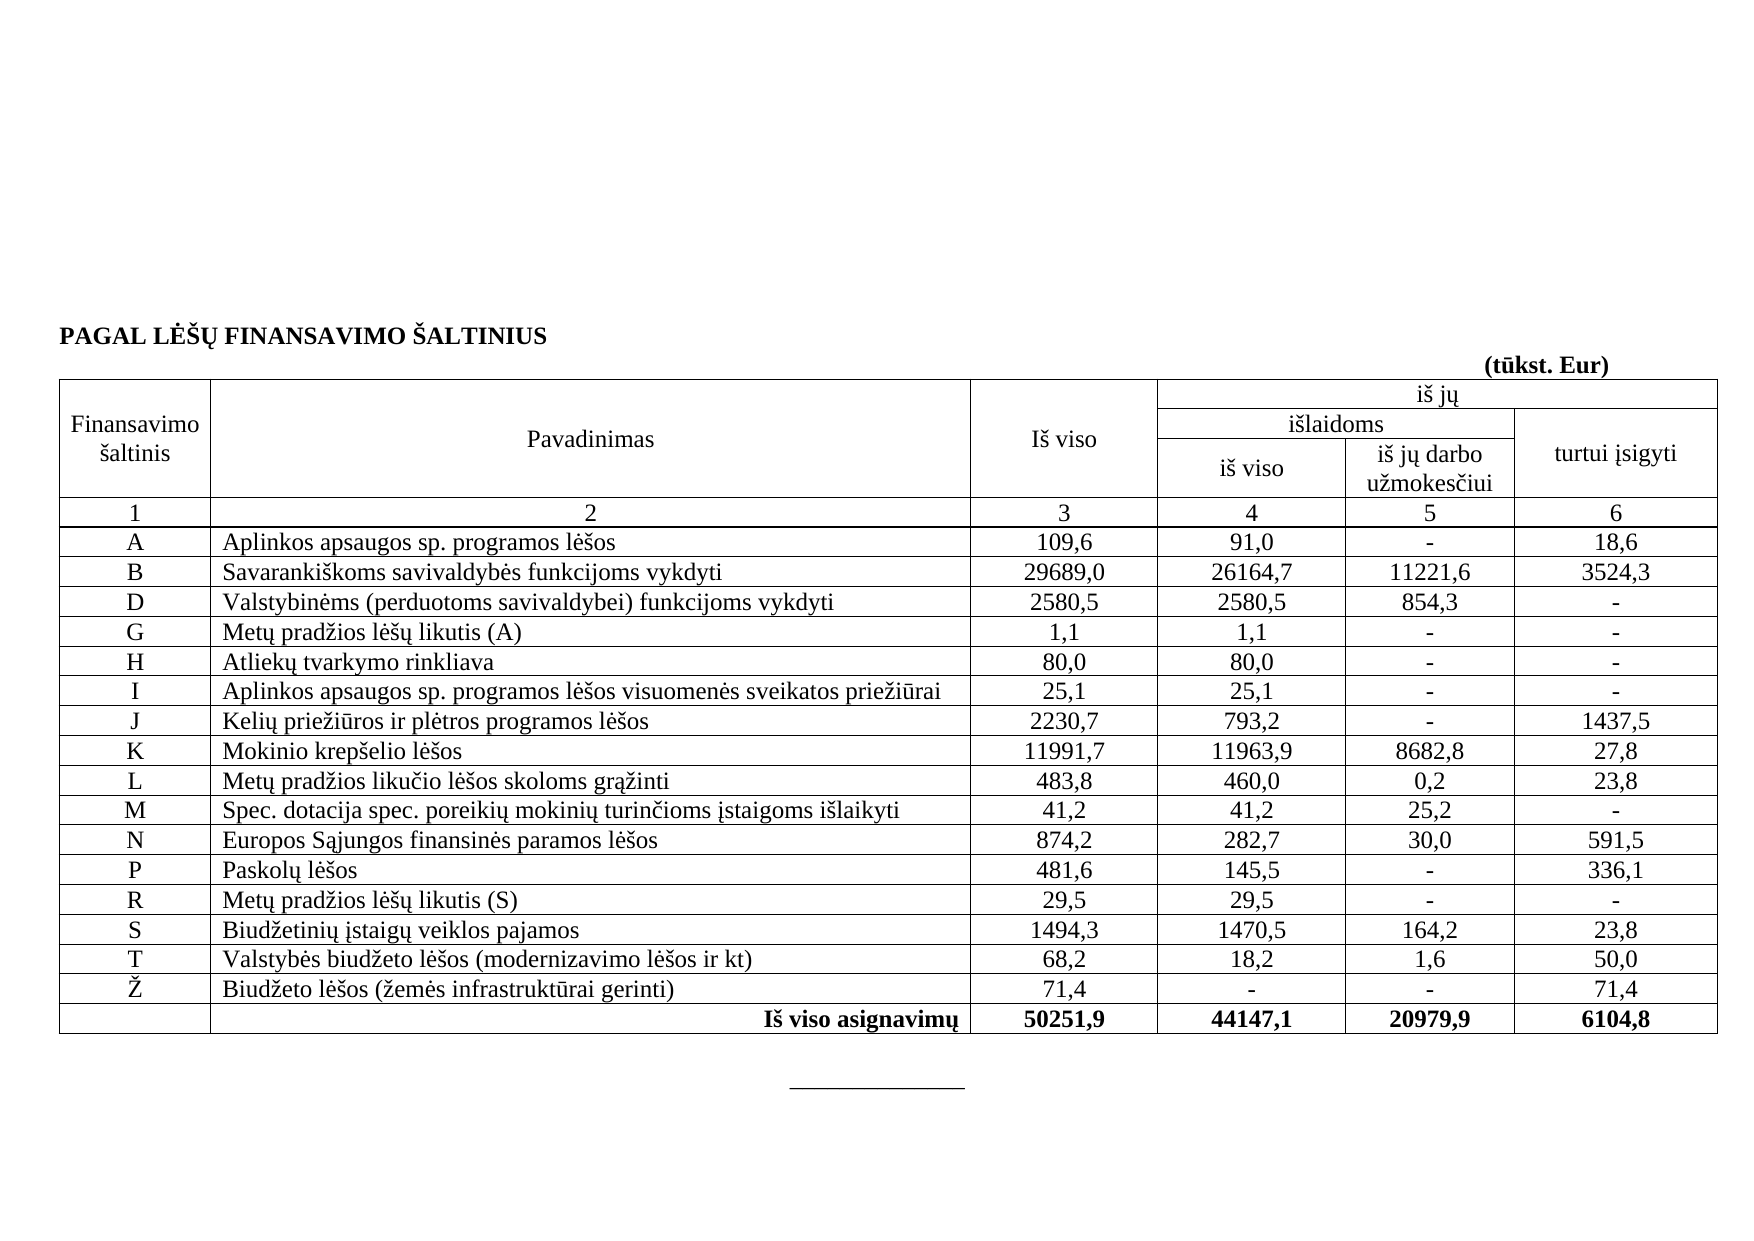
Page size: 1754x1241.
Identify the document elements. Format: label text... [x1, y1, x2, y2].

table_cell 2 [211, 498, 970, 526]
table_cell G [60, 617, 210, 646]
table_cell Valstybės biudžeto lėšos (modernizavimo lėšos ir kt) [211, 945, 970, 973]
text PAGAL LĖŠŲ FINANSAVIMO ŠALTINIUS [59, 321, 1695, 350]
table_cell J [60, 706, 210, 735]
table_cell 11963,9 [1158, 736, 1345, 765]
table_cell 793,2 [1158, 706, 1345, 735]
table_cell Atliekų tvarkymo rinkliava [211, 647, 970, 675]
table_cell 1494,3 [971, 915, 1157, 943]
table_cell 1,1 [971, 617, 1157, 646]
table_cell 50251,9 [971, 1004, 1157, 1033]
table_header Iš viso [971, 380, 1157, 497]
table_cell 23,8 [1515, 766, 1717, 794]
table_cell 30,0 [1346, 825, 1514, 854]
table_cell 0,2 [1346, 766, 1514, 794]
table_cell 41,2 [971, 796, 1157, 824]
table_cell L [60, 766, 210, 794]
table_cell 20979,9 [1346, 1004, 1514, 1033]
table_cell [60, 1004, 210, 1033]
table_cell 29,5 [1158, 885, 1345, 914]
table_cell 80,0 [1158, 647, 1345, 675]
table_cell K [60, 736, 210, 765]
table_cell 1437,5 [1515, 706, 1717, 735]
table_cell Iš viso asignavimų [211, 1004, 970, 1033]
table_cell 1470,5 [1158, 915, 1345, 943]
table_cell 2580,5 [1158, 587, 1345, 616]
table_cell 2580,5 [971, 587, 1157, 616]
table_cell 71,4 [971, 974, 1157, 1003]
table_cell 5 [1346, 498, 1514, 526]
table_cell H [60, 647, 210, 675]
table_cell Metų pradžios lėšų likutis (A) [211, 617, 970, 646]
table_cell 25,2 [1346, 796, 1514, 824]
table_cell 6104,8 [1515, 1004, 1717, 1033]
table_cell T [60, 945, 210, 973]
table_cell Paskolų lėšos [211, 855, 970, 884]
table_cell B [60, 557, 210, 586]
table_cell 25,1 [1158, 676, 1345, 705]
table_header Pavadinimas [211, 380, 970, 497]
table_cell R [60, 885, 210, 914]
table_header iš jų [1158, 380, 1717, 408]
table_cell 50,0 [1515, 945, 1717, 973]
table_cell N [60, 825, 210, 854]
table_header Finansavimo šaltinis [60, 380, 210, 497]
table_cell - [1515, 796, 1717, 824]
table_cell turtui įsigyti [1515, 409, 1717, 497]
table_cell 23,8 [1515, 915, 1717, 943]
table_cell 1,6 [1346, 945, 1514, 973]
table_cell - [1346, 885, 1514, 914]
table_cell 1,1 [1158, 617, 1345, 646]
table_cell 460,0 [1158, 766, 1345, 794]
table_cell iš viso [1158, 439, 1345, 497]
table_cell 26164,7 [1158, 557, 1345, 586]
table_cell Kelių priežiūros ir plėtros programos lėšos [211, 706, 970, 735]
table_cell - [1515, 617, 1717, 646]
table_cell Metų pradžios likučio lėšos skoloms grąžinti [211, 766, 970, 794]
table_cell 282,7 [1158, 825, 1345, 854]
table_cell 109,6 [971, 528, 1157, 556]
table_cell Metų pradžios lėšų likutis (S) [211, 885, 970, 914]
table_cell - [1515, 676, 1717, 705]
table_cell 145,5 [1158, 855, 1345, 884]
table_cell Biudžetinių įstaigų veiklos pajamos [211, 915, 970, 943]
table_cell - [1346, 647, 1514, 675]
table_cell A [60, 528, 210, 556]
table_cell 481,6 [971, 855, 1157, 884]
table_cell 11221,6 [1346, 557, 1514, 586]
table_cell - [1515, 885, 1717, 914]
table_cell iš jų darbo užmokesčiui [1346, 439, 1514, 497]
table_cell 11991,7 [971, 736, 1157, 765]
table_cell Biudžeto lėšos (žemės infrastruktūrai gerinti) [211, 974, 970, 1003]
table_cell 80,0 [971, 647, 1157, 675]
table_cell 483,8 [971, 766, 1157, 794]
table_cell 8682,8 [1346, 736, 1514, 765]
table_cell 25,1 [971, 676, 1157, 705]
table_cell D [60, 587, 210, 616]
table_cell 29,5 [971, 885, 1157, 914]
table_cell Valstybinėms (perduotoms savivaldybei) funkcijoms vykdyti [211, 587, 970, 616]
table_cell - [1346, 974, 1514, 1003]
table_cell - [1346, 676, 1514, 705]
table_cell 18,6 [1515, 528, 1717, 556]
table_cell 591,5 [1515, 825, 1717, 854]
table_cell - [1346, 706, 1514, 735]
table_cell - [1515, 587, 1717, 616]
table_cell 27,8 [1515, 736, 1717, 765]
table_cell 41,2 [1158, 796, 1345, 824]
table_cell Mokinio krepšelio lėšos [211, 736, 970, 765]
table_cell - [1515, 647, 1717, 675]
table_cell 874,2 [971, 825, 1157, 854]
table_cell Spec. dotacija spec. poreikių mokinių turinčioms įstaigoms išlaikyti [211, 796, 970, 824]
text ______________ [59, 1063, 1695, 1091]
table_cell Europos Sąjungos finansinės paramos lėšos [211, 825, 970, 854]
table_cell P [60, 855, 210, 884]
table_cell 91,0 [1158, 528, 1345, 556]
text (tūkst. Eur) [59, 350, 1695, 378]
table_cell Aplinkos apsaugos sp. programos lėšos visuomenės sveikatos priežiūrai [211, 676, 970, 705]
table_cell M [60, 796, 210, 824]
table_cell 68,2 [971, 945, 1157, 973]
table_cell 6 [1515, 498, 1717, 526]
table_cell - [1346, 855, 1514, 884]
table_cell 2230,7 [971, 706, 1157, 735]
table_cell 164,2 [1346, 915, 1514, 943]
table_cell 71,4 [1515, 974, 1717, 1003]
table_cell išlaidoms [1158, 409, 1514, 438]
table_cell 18,2 [1158, 945, 1345, 973]
table_cell I [60, 676, 210, 705]
table_cell Ž [60, 974, 210, 1003]
table_cell - [1158, 974, 1345, 1003]
table_cell - [1346, 617, 1514, 646]
table_cell 854,3 [1346, 587, 1514, 616]
table_cell 29689,0 [971, 557, 1157, 586]
table_cell 3 [971, 498, 1157, 526]
table_cell - [1346, 528, 1514, 556]
table_cell 3524,3 [1515, 557, 1717, 586]
table_cell 44147,1 [1158, 1004, 1345, 1033]
table_cell 1 [60, 498, 210, 526]
table_cell Aplinkos apsaugos sp. programos lėšos [211, 528, 970, 556]
table_cell 4 [1158, 498, 1345, 526]
table_cell 336,1 [1515, 855, 1717, 884]
table_cell S [60, 915, 210, 943]
table_cell Savarankiškoms savivaldybės funkcijoms vykdyti [211, 557, 970, 586]
